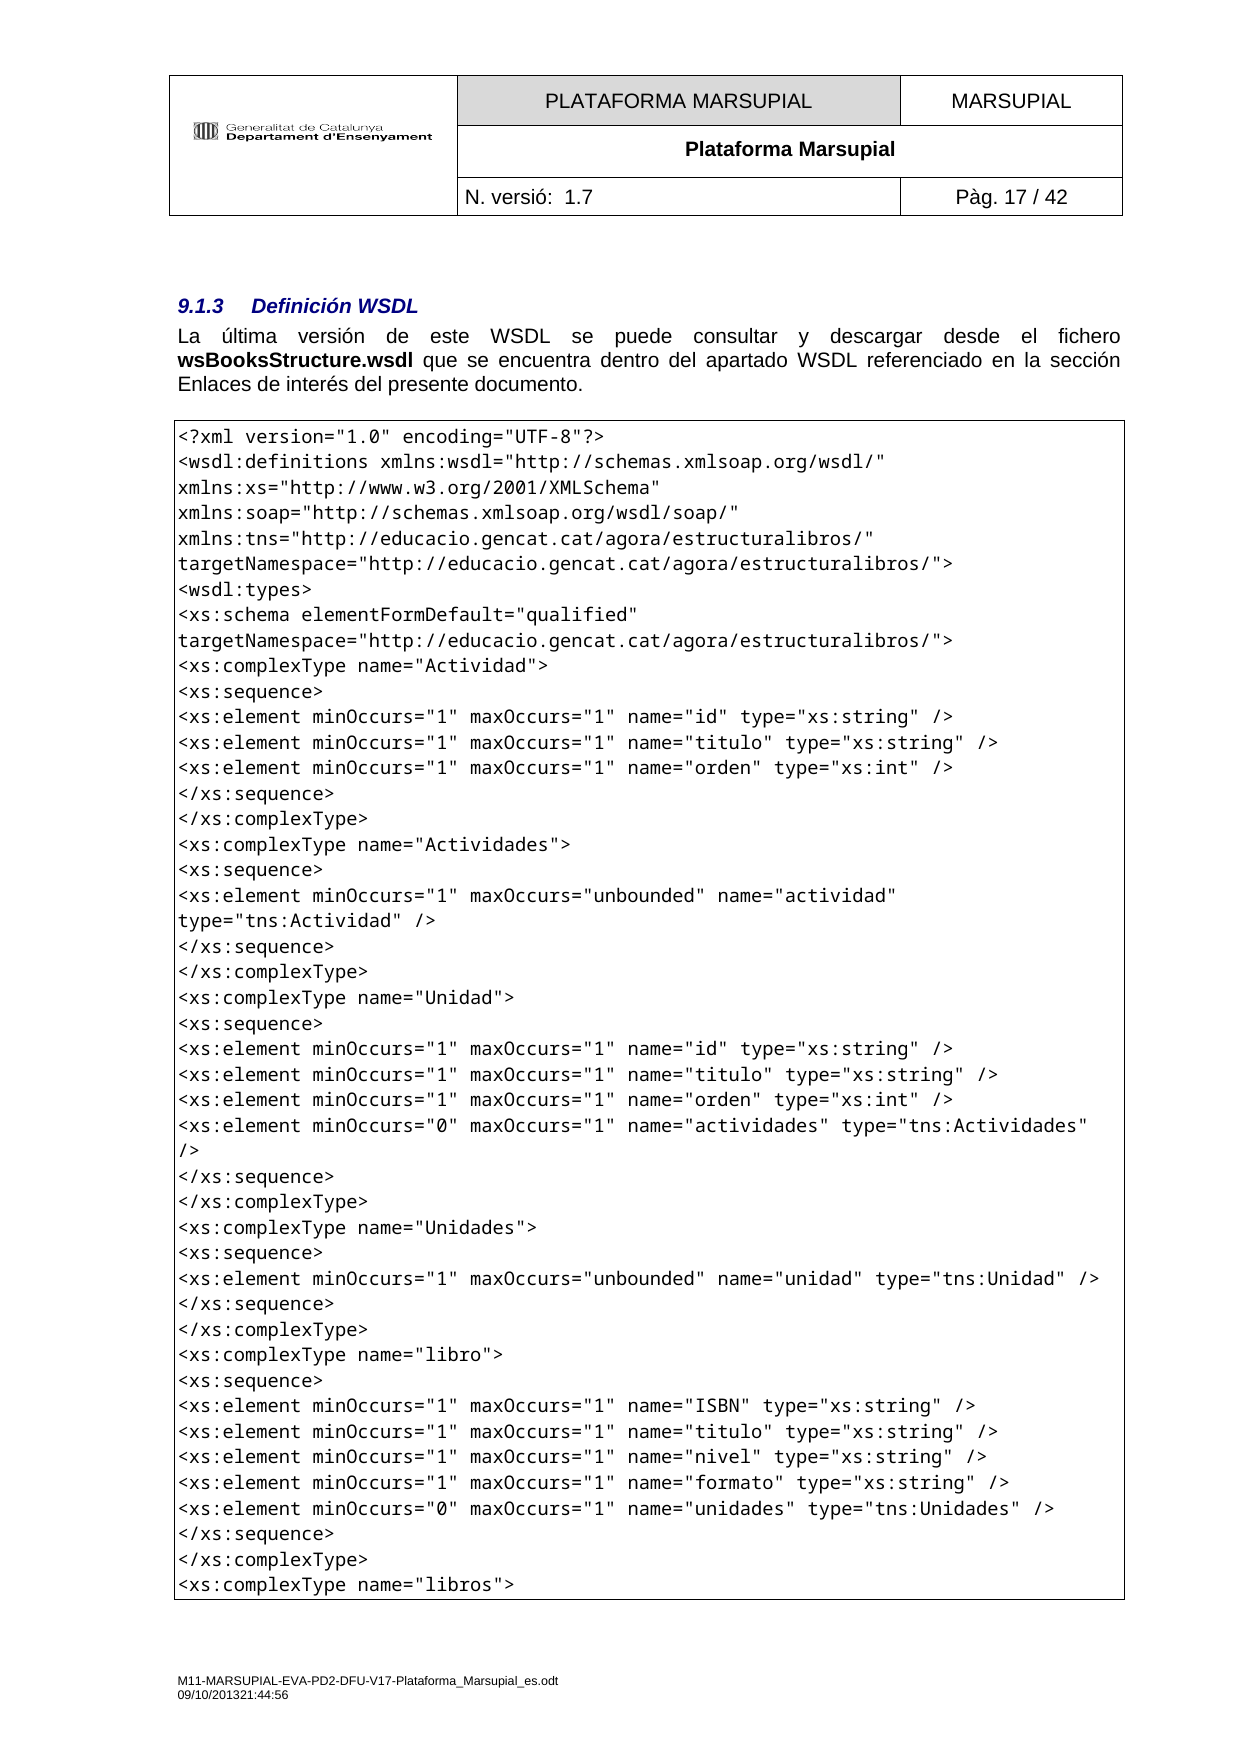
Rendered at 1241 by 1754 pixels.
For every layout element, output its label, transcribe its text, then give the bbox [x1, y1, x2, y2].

text <xs:sequence> [177, 1367, 1122, 1393]
text <xs:element minOccurs="0" maxOccurs="1" name="unidades" type="tns:Unidades" /> [177, 1495, 1122, 1520]
text <xs:sequence> [177, 857, 1122, 882]
text <xs:complexType name="Unidad"> [177, 984, 1122, 1010]
text <xs:complexType name="libro"> [177, 1342, 1122, 1367]
text </xs:sequence> [177, 1291, 1122, 1316]
text <xs:sequence> [177, 1010, 1122, 1035]
text <xs:element minOccurs="1" maxOccurs="1" name="titulo" type="xs:string" /> [177, 729, 1122, 755]
text <xs:element minOccurs="1" maxOccurs="1" name="id" type="xs:string" /> [177, 1035, 1122, 1061]
text </xs:complexType> [177, 1188, 1122, 1214]
text <wsdl:types> [177, 576, 1122, 602]
text <xs:complexType name="libros"> [175, 1568, 1124, 1599]
text <xs:element minOccurs="1" maxOccurs="unbounded" name="unidad" type="tns:Unidad" /> [177, 1265, 1122, 1291]
text <xs:element minOccurs="1" maxOccurs="1" name="nivel" type="xs:string" /> [177, 1444, 1122, 1469]
text <xs:element minOccurs="0" maxOccurs="1" name="actividades" type="tns:Actividades" /> [177, 1112, 1122, 1163]
text </xs:sequence> [177, 1520, 1122, 1546]
text </xs:complexType> [177, 959, 1122, 984]
text <xs:complexType name="Actividad"> [177, 653, 1122, 678]
text <xs:element minOccurs="1" maxOccurs="unbounded" name="actividad" type="tns:Actividad" /> [177, 882, 1122, 933]
text </xs:sequence> [177, 780, 1122, 806]
text <xs:element minOccurs="1" maxOccurs="1" name="formato" type="xs:string" /> [177, 1469, 1122, 1495]
text </xs:sequence> [177, 1163, 1122, 1188]
text </xs:complexType> [177, 806, 1122, 831]
text <xs:element minOccurs="1" maxOccurs="1" name="orden" type="xs:int" /> [177, 755, 1122, 780]
text <xs:sequence> [177, 678, 1122, 704]
text <xs:sequence> [177, 1239, 1122, 1265]
text <xs:element minOccurs="1" maxOccurs="1" name="id" type="xs:string" /> [177, 704, 1122, 729]
text <?xml version="1.0" encoding="UTF-8"?> [175, 421, 1124, 448]
text <xs:element minOccurs="1" maxOccurs="1" name="titulo" type="xs:string" /> [177, 1418, 1122, 1444]
text La última versión de este WSDL se puede consultar y descargar desde el fichero wsBooksStructure.wsdl que se encuentra dentro del apartado WSDL referenciado en la sección Enlaces de interés del presente documento. [177, 324, 1122, 396]
text </xs:sequence> [177, 933, 1122, 959]
text </xs:complexType> [177, 1316, 1122, 1342]
text </xs:complexType> [177, 1546, 1122, 1568]
text <wsdl:definitions xmlns:wsdl="http://schemas.xmlsoap.org/wsdl/" xmlns:xs="http://www.w3.org/2001/XMLSchema" xmlns:soap="http://schemas.xmlsoap.org/wsdl/soap/" xmlns:tns="http://educacio.gencat.cat/agora/estructuralibros/" targetNamespace="http://educacio.gencat.cat/agora/estructuralibros/"> [177, 448, 1122, 576]
text <xs:schema elementFormDefault="qualified" targetNamespace="http://educacio.gencat.cat/agora/estructuralibros/"> [177, 602, 1122, 653]
text <xs:complexType name="Actividades"> [177, 831, 1122, 857]
text <xs:element minOccurs="1" maxOccurs="1" name="titulo" type="xs:string" /> [177, 1061, 1122, 1086]
subtitle Definición WSDL [177, 294, 1122, 318]
text <xs:element minOccurs="1" maxOccurs="1" name="orden" type="xs:int" /> [177, 1086, 1122, 1112]
text <xs:element minOccurs="1" maxOccurs="1" name="ISBN" type="xs:string" /> [177, 1393, 1122, 1418]
text <xs:complexType name="Unidades"> [177, 1214, 1122, 1239]
